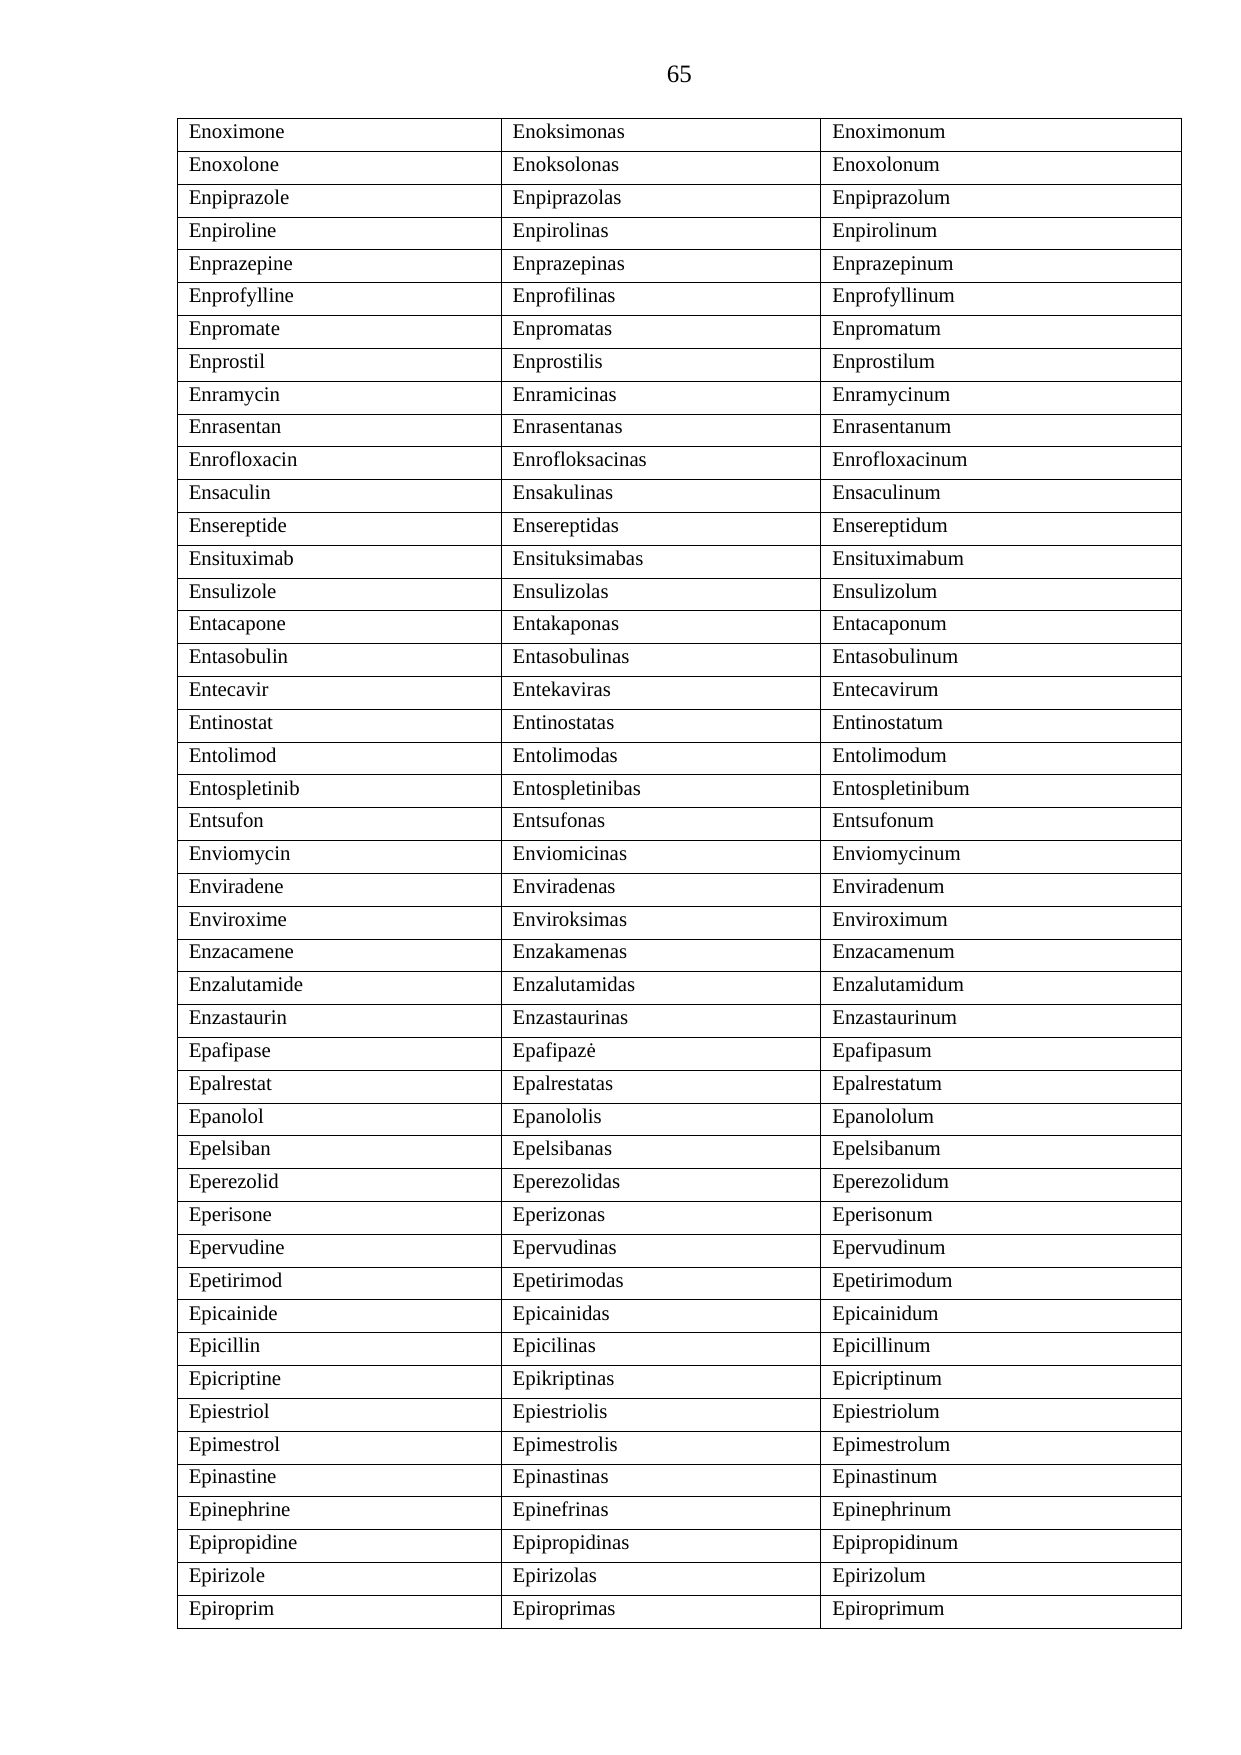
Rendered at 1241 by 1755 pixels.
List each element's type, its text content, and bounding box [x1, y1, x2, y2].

table_cell Enprofilinas [502, 283, 820, 315]
table_cell Epicillinum [821, 1333, 1181, 1365]
table_cell Enrofloxacin [178, 447, 501, 479]
table_cell Ensulizolum [821, 579, 1181, 610]
table_cell Entinostat [178, 710, 501, 742]
table_cell Entecavir [178, 677, 501, 709]
table_cell Entakaponas [502, 611, 820, 643]
table_cell Ensakulinas [502, 480, 820, 512]
table_cell Enviomycinum [821, 841, 1181, 873]
table_cell Ensituximabum [821, 546, 1181, 577]
table_cell Ensituksimabas [502, 546, 820, 577]
table_cell Enramycin [178, 382, 501, 413]
table_cell Entospletinib [178, 775, 501, 807]
table_cell Enpiprazolum [821, 185, 1181, 217]
table_cell Epicriptinum [821, 1366, 1181, 1398]
table_cell Epinastinum [821, 1465, 1181, 1496]
table_cell Epiestriol [178, 1399, 501, 1431]
table_cell Enoksolonas [502, 152, 820, 184]
table_cell Eperezolidas [502, 1169, 820, 1201]
table_cell Epanololis [502, 1104, 820, 1135]
table_cell Epimestrolis [502, 1432, 820, 1463]
table_cell Ensituximab [178, 546, 501, 577]
table_cell Epicriptine [178, 1366, 501, 1398]
table_cell Ensulizole [178, 579, 501, 610]
table_cell Enrasentanas [502, 415, 820, 446]
table_cell Entospletinibas [502, 775, 820, 807]
table_cell Epafipase [178, 1038, 501, 1070]
table_cell Enrasentanum [821, 415, 1181, 446]
table_cell Enramycinum [821, 382, 1181, 413]
table_cell Enramicinas [502, 382, 820, 413]
table_cell Enviroxime [178, 907, 501, 938]
table_cell Epicilinas [502, 1333, 820, 1365]
table_cell Enviroksimas [502, 907, 820, 938]
table_cell Epiroprimas [502, 1596, 820, 1627]
table_cell Epiestriolum [821, 1399, 1181, 1431]
table_cell Enprostil [178, 349, 501, 381]
table_cell Epalrestatas [502, 1071, 820, 1102]
table_cell Enprazepine [178, 250, 501, 282]
table_cell Ensulizolas [502, 579, 820, 610]
table_cell Epalrestatum [821, 1071, 1181, 1102]
table_cell Enprofylline [178, 283, 501, 315]
table_cell Ensereptidum [821, 513, 1181, 545]
table_cell Epinefrinas [502, 1497, 820, 1529]
table_cell Entinostatum [821, 710, 1181, 742]
table_cell Enzakamenas [502, 940, 820, 971]
table_cell Enpirolinum [821, 218, 1181, 249]
table_cell Entsufonum [821, 808, 1181, 840]
table_cell Entolimodas [502, 743, 820, 774]
table_cell Epiroprimum [821, 1596, 1181, 1627]
table_cell Epirizole [178, 1563, 501, 1595]
table_cell Eperezolid [178, 1169, 501, 1201]
table_cell Enviradenas [502, 874, 820, 906]
table_cell Entekaviras [502, 677, 820, 709]
table_cell Epiroprim [178, 1596, 501, 1627]
table_cell Epicillin [178, 1333, 501, 1365]
table_cell Enviradenum [821, 874, 1181, 906]
table_cell Entolimodum [821, 743, 1181, 774]
table_cell Enpiprazolas [502, 185, 820, 217]
table_cell Enoximonum [821, 119, 1181, 151]
table_cell Epiestriolis [502, 1399, 820, 1431]
table_cell Epervudinas [502, 1235, 820, 1267]
table_cell Entinostatas [502, 710, 820, 742]
table_cell Epelsiban [178, 1136, 501, 1168]
table_cell Enpromatas [502, 316, 820, 348]
table_cell Entsufonas [502, 808, 820, 840]
table_cell Ensaculin [178, 480, 501, 512]
table_cell Enrofloksacinas [502, 447, 820, 479]
table_cell Epicainidum [821, 1300, 1181, 1332]
table_cell Entacapone [178, 611, 501, 643]
table_cell Entecavirum [821, 677, 1181, 709]
table_cell Enzacamene [178, 940, 501, 971]
table_cell Enoximone [178, 119, 501, 151]
table_cell Epervudine [178, 1235, 501, 1267]
table_cell Epipropidinas [502, 1530, 820, 1562]
table_cell Ensereptide [178, 513, 501, 545]
table_cell Epinastine [178, 1465, 501, 1496]
table_cell Enprazepinum [821, 250, 1181, 282]
table_cell Epelsibanum [821, 1136, 1181, 1168]
table_cell Entsufon [178, 808, 501, 840]
table_cell Epinephrine [178, 1497, 501, 1529]
table_cell Eperisonum [821, 1202, 1181, 1234]
table_cell Epetirimodas [502, 1268, 820, 1299]
table_cell Epipropidine [178, 1530, 501, 1562]
table_cell Epinephrinum [821, 1497, 1181, 1529]
table_cell Enoxolonum [821, 152, 1181, 184]
table_cell Enoksimonas [502, 119, 820, 151]
table_cell Enzalutamidas [502, 972, 820, 1004]
table_cell Enpromatum [821, 316, 1181, 348]
table_cell Epirizolum [821, 1563, 1181, 1595]
table_cell Enzalutamidum [821, 972, 1181, 1004]
table_cell Epipropidinum [821, 1530, 1181, 1562]
table_cell Epafipazė [502, 1038, 820, 1070]
table_cell Epicainidas [502, 1300, 820, 1332]
table_cell Entacaponum [821, 611, 1181, 643]
table_cell Enprazepinas [502, 250, 820, 282]
table_cell Epanolol [178, 1104, 501, 1135]
table_cell Enpromate [178, 316, 501, 348]
table_cell Epafipasum [821, 1038, 1181, 1070]
table_cell Enprostilis [502, 349, 820, 381]
table_cell Enpirolinas [502, 218, 820, 249]
table_cell Epimestrol [178, 1432, 501, 1463]
table_cell Entasobulinas [502, 644, 820, 676]
table_cell Enpiprazole [178, 185, 501, 217]
table_cell Epimestrolum [821, 1432, 1181, 1463]
table_cell Epikriptinas [502, 1366, 820, 1398]
table_cell Enzacamenum [821, 940, 1181, 971]
table_cell Enviomicinas [502, 841, 820, 873]
table_cell Epetirimodum [821, 1268, 1181, 1299]
table_cell Entasobulinum [821, 644, 1181, 676]
table_cell Epinastinas [502, 1465, 820, 1496]
table_cell Epalrestat [178, 1071, 501, 1102]
table_cell Enrofloxacinum [821, 447, 1181, 479]
table_cell Enviomycin [178, 841, 501, 873]
table_cell Enzastaurin [178, 1005, 501, 1037]
table_cell Eperizonas [502, 1202, 820, 1234]
table_cell Enviroximum [821, 907, 1181, 938]
table_cell Enpiroline [178, 218, 501, 249]
table_cell Epanololum [821, 1104, 1181, 1135]
table_cell Epelsibanas [502, 1136, 820, 1168]
table_cell Enoxolone [178, 152, 501, 184]
table_cell Epicainide [178, 1300, 501, 1332]
table_cell Entasobulin [178, 644, 501, 676]
table_cell Enprostilum [821, 349, 1181, 381]
table_cell Enzastaurinum [821, 1005, 1181, 1037]
table_cell Epervudinum [821, 1235, 1181, 1267]
table_cell Entospletinibum [821, 775, 1181, 807]
table_cell Ensaculinum [821, 480, 1181, 512]
table_cell Enprofyllinum [821, 283, 1181, 315]
table_cell Enzastaurinas [502, 1005, 820, 1037]
table_cell Ensereptidas [502, 513, 820, 545]
table_cell Epetirimod [178, 1268, 501, 1299]
table_cell Enrasentan [178, 415, 501, 446]
table_cell Eperisone [178, 1202, 501, 1234]
table_cell Eperezolidum [821, 1169, 1181, 1201]
table_cell Enzalutamide [178, 972, 501, 1004]
table_cell Enviradene [178, 874, 501, 906]
table_cell Epirizolas [502, 1563, 820, 1595]
table_cell Entolimod [178, 743, 501, 774]
